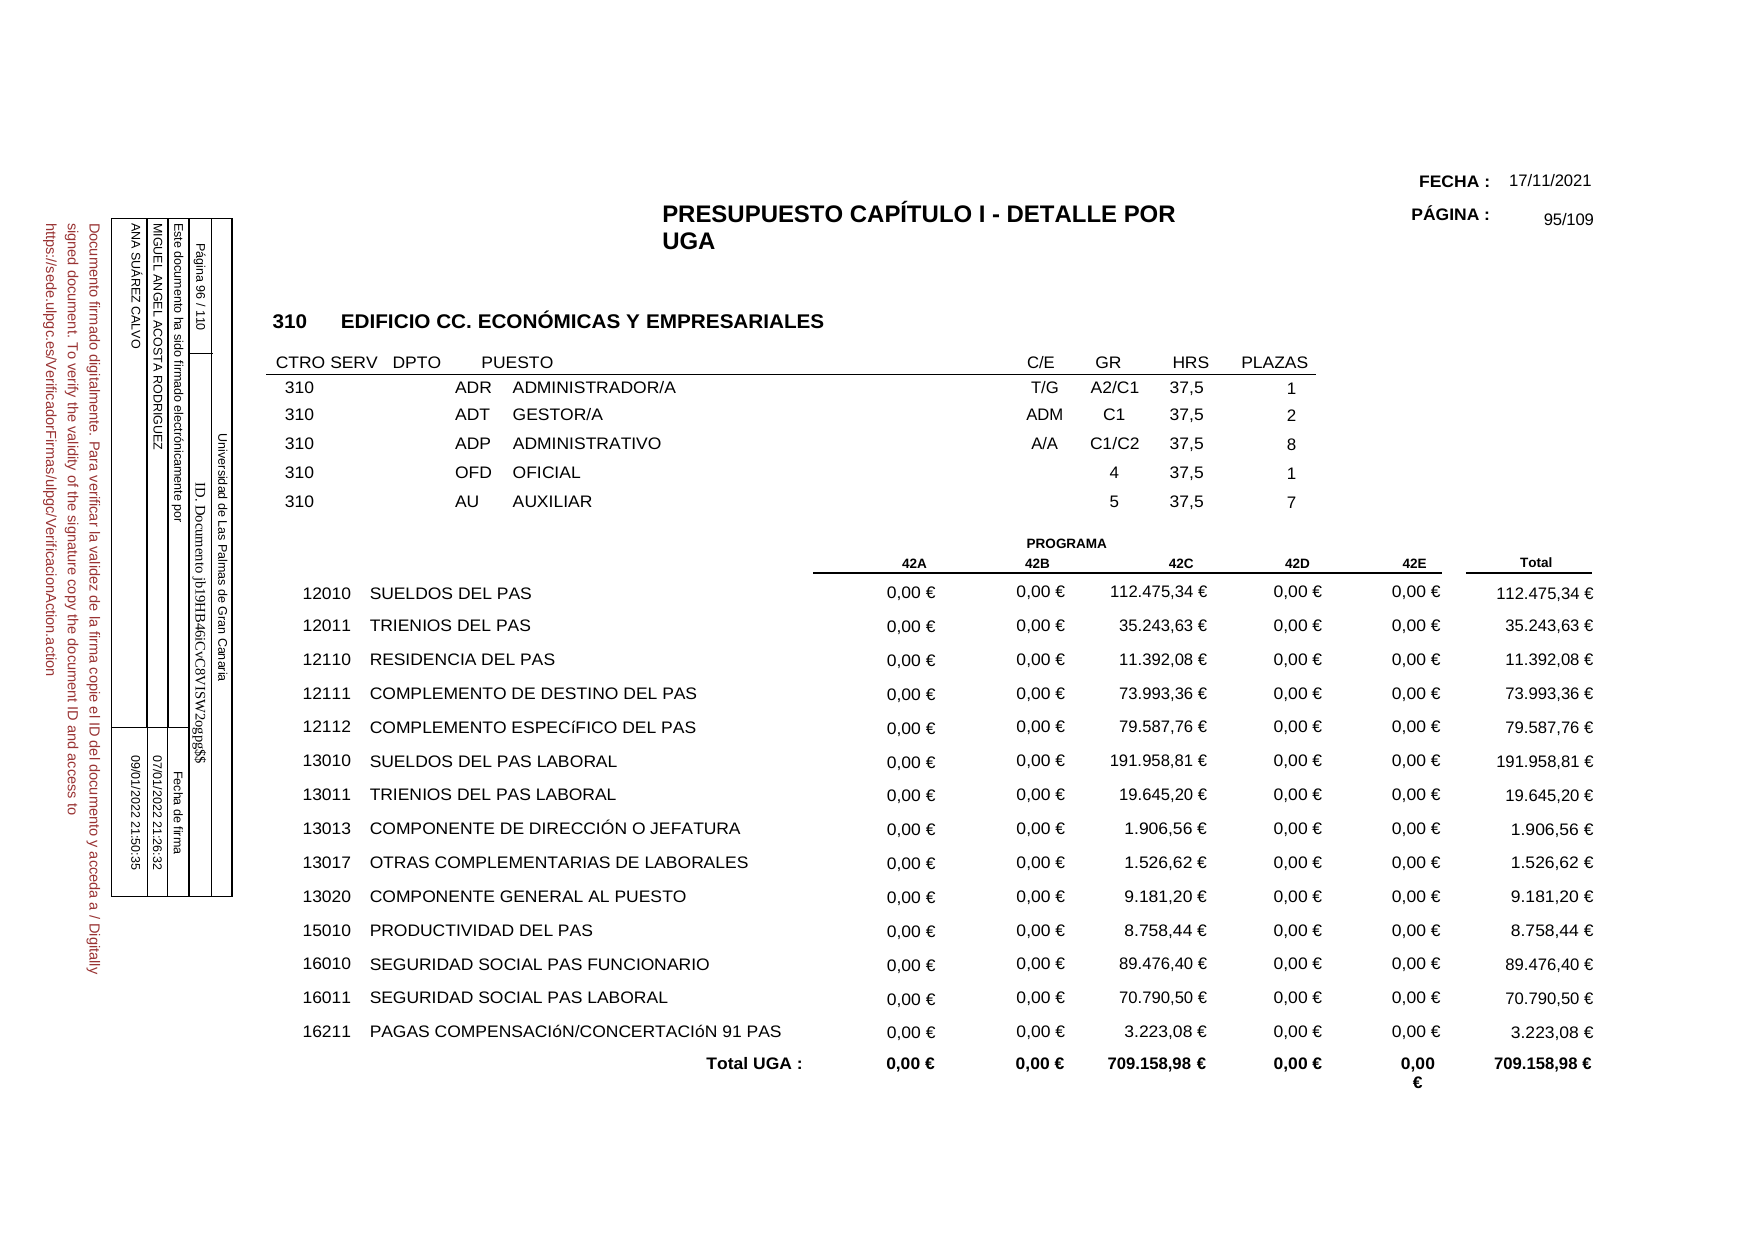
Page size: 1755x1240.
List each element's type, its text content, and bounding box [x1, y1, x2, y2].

table_cell 0,00 € [1240, 914, 1357, 948]
table_cell C1/C2 [1076, 430, 1153, 458]
table_cell 37,5 [1154, 401, 1224, 429]
table_cell 11.392,08 € [1466, 643, 1592, 677]
table_cell 310 [266, 488, 386, 517]
table_cell 9.181,20 € [1108, 880, 1240, 914]
table_cell TRIENIOS DEL PAS LABORAL [360, 778, 813, 812]
table_cell 70.790,50 € [1108, 981, 1240, 1015]
table_cell 8 [1224, 430, 1316, 458]
table_cell [1442, 880, 1466, 914]
table_cell 0,00 € [813, 643, 975, 677]
table_cell [297, 1048, 359, 1092]
text 95/109 [1494, 210, 1594, 229]
table_cell Total [1466, 553, 1592, 572]
table_cell 12110 [297, 643, 359, 677]
table_cell 0,00 € [975, 1015, 1107, 1048]
table_header [297, 531, 813, 572]
table_cell 0,00 € [1240, 948, 1357, 981]
table_cell 19.645,20 € [1466, 778, 1592, 812]
table_cell ADM [848, 401, 1076, 429]
table_cell 0,00 € [975, 880, 1107, 914]
table_header PUESTO [448, 350, 848, 374]
table_cell ADR ADMINISTRADOR/A [448, 375, 848, 401]
table_cell 0,00 € [813, 745, 975, 778]
table_cell 12010 [297, 572, 359, 609]
table_cell 89.476,40 € [1108, 948, 1240, 981]
table_cell Fecha de firma [168, 728, 188, 896]
table_cell 15010 [297, 914, 359, 948]
table_cell 0,00 € [1357, 1015, 1442, 1048]
table_cell [1442, 745, 1466, 778]
table_cell 0,00 € [1240, 1048, 1357, 1092]
table_cell 0,00 € [975, 745, 1107, 778]
table_cell 0,00 € [1240, 1015, 1357, 1048]
table_cell [1442, 812, 1466, 846]
table_cell 191.958,81 € [1466, 745, 1592, 778]
table_cell 1.526,62 € [1466, 846, 1592, 880]
table_cell 310 [266, 375, 386, 401]
table_cell 9.181,20 € [1466, 880, 1592, 914]
table_cell 0,00 € [1357, 745, 1442, 778]
table_cell 42A [813, 553, 975, 572]
table_cell [386, 459, 447, 487]
table_cell [1442, 572, 1466, 609]
table_cell 0,00 € [813, 711, 975, 744]
table_cell 0,00 € [813, 677, 975, 711]
table_cell 709.158,98 € [1466, 1048, 1592, 1092]
table_header ANA SUÁREZ CALVO [112, 219, 146, 727]
table_cell 310 [266, 430, 386, 458]
table_header MIGUEL ANGEL ACOSTA RODRIGUEZ [148, 219, 167, 727]
table_cell [1442, 1048, 1466, 1092]
table_cell 3.223,08 € [1108, 1015, 1240, 1048]
table_cell 13020 [297, 880, 359, 914]
table_cell 709.158,98 € [1108, 1048, 1240, 1092]
table_cell 0,00 € [813, 914, 975, 948]
table_cell [1442, 846, 1466, 880]
table_cell 37,5 [1154, 375, 1224, 401]
table_cell [386, 430, 447, 458]
table_cell 0,00 € [1240, 677, 1357, 711]
table_cell 0,00 € [975, 711, 1107, 744]
table_cell [1442, 914, 1466, 948]
table_cell 0,00 € [1357, 846, 1442, 880]
table_cell 42C [1108, 553, 1240, 572]
table_cell TRIENIOS DEL PAS [360, 609, 813, 643]
table_cell 0,00 € [1240, 778, 1357, 812]
table_header CTRO SERV [266, 350, 386, 374]
table_cell [848, 459, 1076, 487]
table_cell SEGURIDAD SOCIAL PAS FUNCIONARIO [360, 948, 813, 981]
table_cell 70.790,50 € [1466, 981, 1592, 1015]
table_cell [1442, 609, 1466, 643]
text PRESUPUESTO CAPÍTULO I - DETALLE POR UGA [662, 199, 1234, 255]
table_header DPTO [386, 350, 447, 374]
table_cell T/G [848, 375, 1076, 401]
table_cell ADT GESTOR/A [448, 401, 848, 429]
table_cell 0,00 € [1357, 609, 1442, 643]
table_cell [1442, 1015, 1466, 1048]
table_cell 13013 [297, 812, 359, 846]
table_cell 09/01/2022 21:50:35 [112, 728, 147, 896]
table_cell 0,00 € [1357, 1048, 1442, 1092]
table_cell 89.476,40 € [1466, 948, 1592, 981]
table_cell 0,00 € [975, 778, 1107, 812]
table_cell 310 [266, 401, 386, 429]
table_cell 0,00 € [975, 574, 1107, 609]
table_cell 0,00 € [975, 643, 1107, 677]
table_cell AU AUXILIAR [448, 488, 848, 517]
table_cell 2 [1224, 401, 1316, 429]
table_cell 0,00 € [1357, 778, 1442, 812]
table_cell 0,00 € [975, 1048, 1107, 1092]
table_cell 37,5 [1154, 430, 1224, 458]
table_cell 0,00 € [1357, 981, 1442, 1015]
table_cell 4 [1076, 459, 1153, 487]
table_cell COMPONENTE DE DIRECCIÓN O JEFATURA [360, 812, 813, 846]
table_cell [1442, 553, 1466, 572]
table_cell [1442, 948, 1466, 981]
table_cell [1442, 643, 1466, 677]
table_cell SUELDOS DEL PAS LABORAL [360, 745, 813, 778]
table_cell 35.243,63 € [1466, 609, 1592, 643]
table_cell 0,00 € [1357, 914, 1442, 948]
table_cell 0,00 € [1240, 981, 1357, 1015]
table_cell 0,00 € [813, 880, 975, 914]
table_cell 0,00 € [813, 1015, 975, 1048]
table_cell 1.906,56 € [1466, 812, 1592, 846]
table_cell 73.993,36 € [1466, 677, 1592, 711]
table_cell SEGURIDAD SOCIAL PAS LABORAL [360, 981, 813, 1015]
table_cell 37,5 [1154, 488, 1224, 517]
table_cell 1.906,56 € [1108, 812, 1240, 846]
table_cell 12011 [297, 609, 359, 643]
table_cell 0,00 € [1357, 574, 1442, 609]
text 310 EDIFICIO CC. ECONÓMICAS Y EMPRESARIALES [272, 310, 1234, 333]
table_cell [1442, 711, 1466, 744]
table_cell 73.993,36 € [1108, 677, 1240, 711]
table_cell 0,00 € [1357, 948, 1442, 981]
table_cell 7 [1224, 488, 1316, 517]
table_cell 0,00 € [1240, 745, 1357, 778]
table_cell OTRAS COMPLEMENTARIAS DE LABORALES [360, 846, 813, 880]
table_cell 0,00 € [1240, 846, 1357, 880]
table_cell 0,00 € [975, 677, 1107, 711]
table_cell 0,00 € [975, 981, 1107, 1015]
table_cell [1442, 778, 1466, 812]
table_header HRS [1154, 350, 1224, 374]
table_header [813, 531, 975, 553]
text FECHA : PÁGINA : [1408, 171, 1490, 224]
table_cell 11.392,08 € [1108, 643, 1240, 677]
table_header GR [1076, 350, 1153, 374]
table_header Este documento ha sido firmado electrónicamente por [169, 219, 188, 727]
table_cell 16011 [297, 981, 359, 1015]
table_cell 0,00 € [813, 609, 975, 643]
table_cell 0,00 € [975, 812, 1107, 846]
table_cell 0,00 € [813, 778, 975, 812]
table_header PROGRAMA [975, 531, 1107, 553]
table_cell ADP ADMINISTRATIVO [448, 430, 848, 458]
table_cell 0,00 € [975, 914, 1107, 948]
table_cell 1 [1224, 375, 1316, 401]
table_cell Total UGA : [360, 1048, 813, 1092]
table_cell 112.475,34 € [1466, 574, 1592, 609]
table_cell 0,00 € [1357, 711, 1442, 744]
table_cell 3.223,08 € [1466, 1015, 1592, 1048]
table_cell 35.243,63 € [1108, 609, 1240, 643]
table_cell 5 [1076, 488, 1153, 517]
table_cell 42B [975, 553, 1107, 572]
table_cell 0,00 € [813, 574, 975, 609]
table_cell [386, 375, 447, 401]
table_cell 0,00 € [1240, 609, 1357, 643]
table_cell 13011 [297, 778, 359, 812]
table_cell 42D [1240, 553, 1357, 572]
table_cell 12112 [297, 711, 359, 744]
table_cell OFD OFICIAL [448, 459, 848, 487]
table_cell 0,00 € [813, 1048, 975, 1092]
table_cell 0,00 € [975, 948, 1107, 981]
table_cell 8.758,44 € [1466, 914, 1592, 948]
table_cell C1 [1076, 401, 1153, 429]
table_cell 07/01/2022 21:26:32 [148, 728, 167, 896]
table_cell RESIDENCIA DEL PAS [360, 643, 813, 677]
table_cell 0,00 € [975, 846, 1107, 880]
table_cell 16010 [297, 948, 359, 981]
table_cell 37,5 [1154, 459, 1224, 487]
table_cell 0,00 € [813, 948, 975, 981]
text [111, 218, 234, 901]
table_cell 13010 [297, 745, 359, 778]
text 17/11/2021 [1494, 171, 1591, 190]
table_cell A2/C1 [1076, 375, 1153, 401]
table_header PLAZAS [1224, 350, 1316, 374]
table_cell COMPLEMENTO ESPECíFICO DEL PAS [360, 711, 813, 744]
table_cell 310 [266, 459, 386, 487]
table_cell [1442, 677, 1466, 711]
table_cell [386, 401, 447, 429]
table_cell 0,00 € [975, 609, 1107, 643]
table_cell 0,00 € [1357, 812, 1442, 846]
table_cell COMPLEMENTO DE DESTINO DEL PAS [360, 677, 813, 711]
table_cell 0,00 € [813, 981, 975, 1015]
table_cell 0,00 € [1240, 812, 1357, 846]
table_cell 19.645,20 € [1108, 778, 1240, 812]
table_cell 42E [1357, 553, 1442, 572]
table_header Universidad de Las Palmas de Gran Canaria [212, 219, 231, 896]
table_cell [1442, 981, 1466, 1015]
table_cell [848, 488, 1076, 517]
table_cell 1.526,62 € [1108, 846, 1240, 880]
table_cell 0,00 € [1240, 711, 1357, 744]
table_cell 79.587,76 € [1108, 711, 1240, 744]
table_header Página 96 / 110 [190, 219, 211, 353]
table_cell 1 [1224, 459, 1316, 487]
table_cell 112.475,34 € [1108, 574, 1240, 609]
table_cell 0,00 € [1357, 643, 1442, 677]
table_cell SUELDOS DEL PAS [360, 572, 813, 609]
table_cell 8.758,44 € [1108, 914, 1240, 948]
table_cell 0,00 € [1240, 643, 1357, 677]
table_cell PAGAS COMPENSACIóN/CONCERTACIóN 91 PAS [360, 1015, 813, 1048]
table_cell 12111 [297, 677, 359, 711]
table_cell 191.958,81 € [1108, 745, 1240, 778]
table_cell PRODUCTIVIDAD DEL PAS [360, 914, 813, 948]
table_header C/E [848, 350, 1076, 374]
text Documento firmado digitalmente. Para verificar la validez de la firma copie el ID del documento y acceda a / Digitally signed document. To verify the validity of the signature copy the document ID and access to https://sede.ulpgc.es/VerificadorFirmas/ulpgc/VerificacionAction.action [43, 223, 103, 976]
table_cell 0,00 € [1240, 574, 1357, 609]
table_cell 0,00 € [1240, 880, 1357, 914]
table_header [1108, 531, 1592, 553]
table_cell [386, 488, 447, 517]
table_cell ID. Documento jb19HB46iCvC8VISW2ogpg$$ [190, 354, 211, 896]
table_cell 0,00 € [813, 846, 975, 880]
table_cell 13017 [297, 846, 359, 880]
table_cell A/A [848, 430, 1076, 458]
table_cell COMPONENTE GENERAL AL PUESTO [360, 880, 813, 914]
table_cell 0,00 € [1357, 880, 1442, 914]
table_cell 79.587,76 € [1466, 711, 1592, 744]
table_cell 0,00 € [1357, 677, 1442, 711]
table_cell 16211 [297, 1015, 359, 1048]
table_cell 0,00 € [813, 812, 975, 846]
